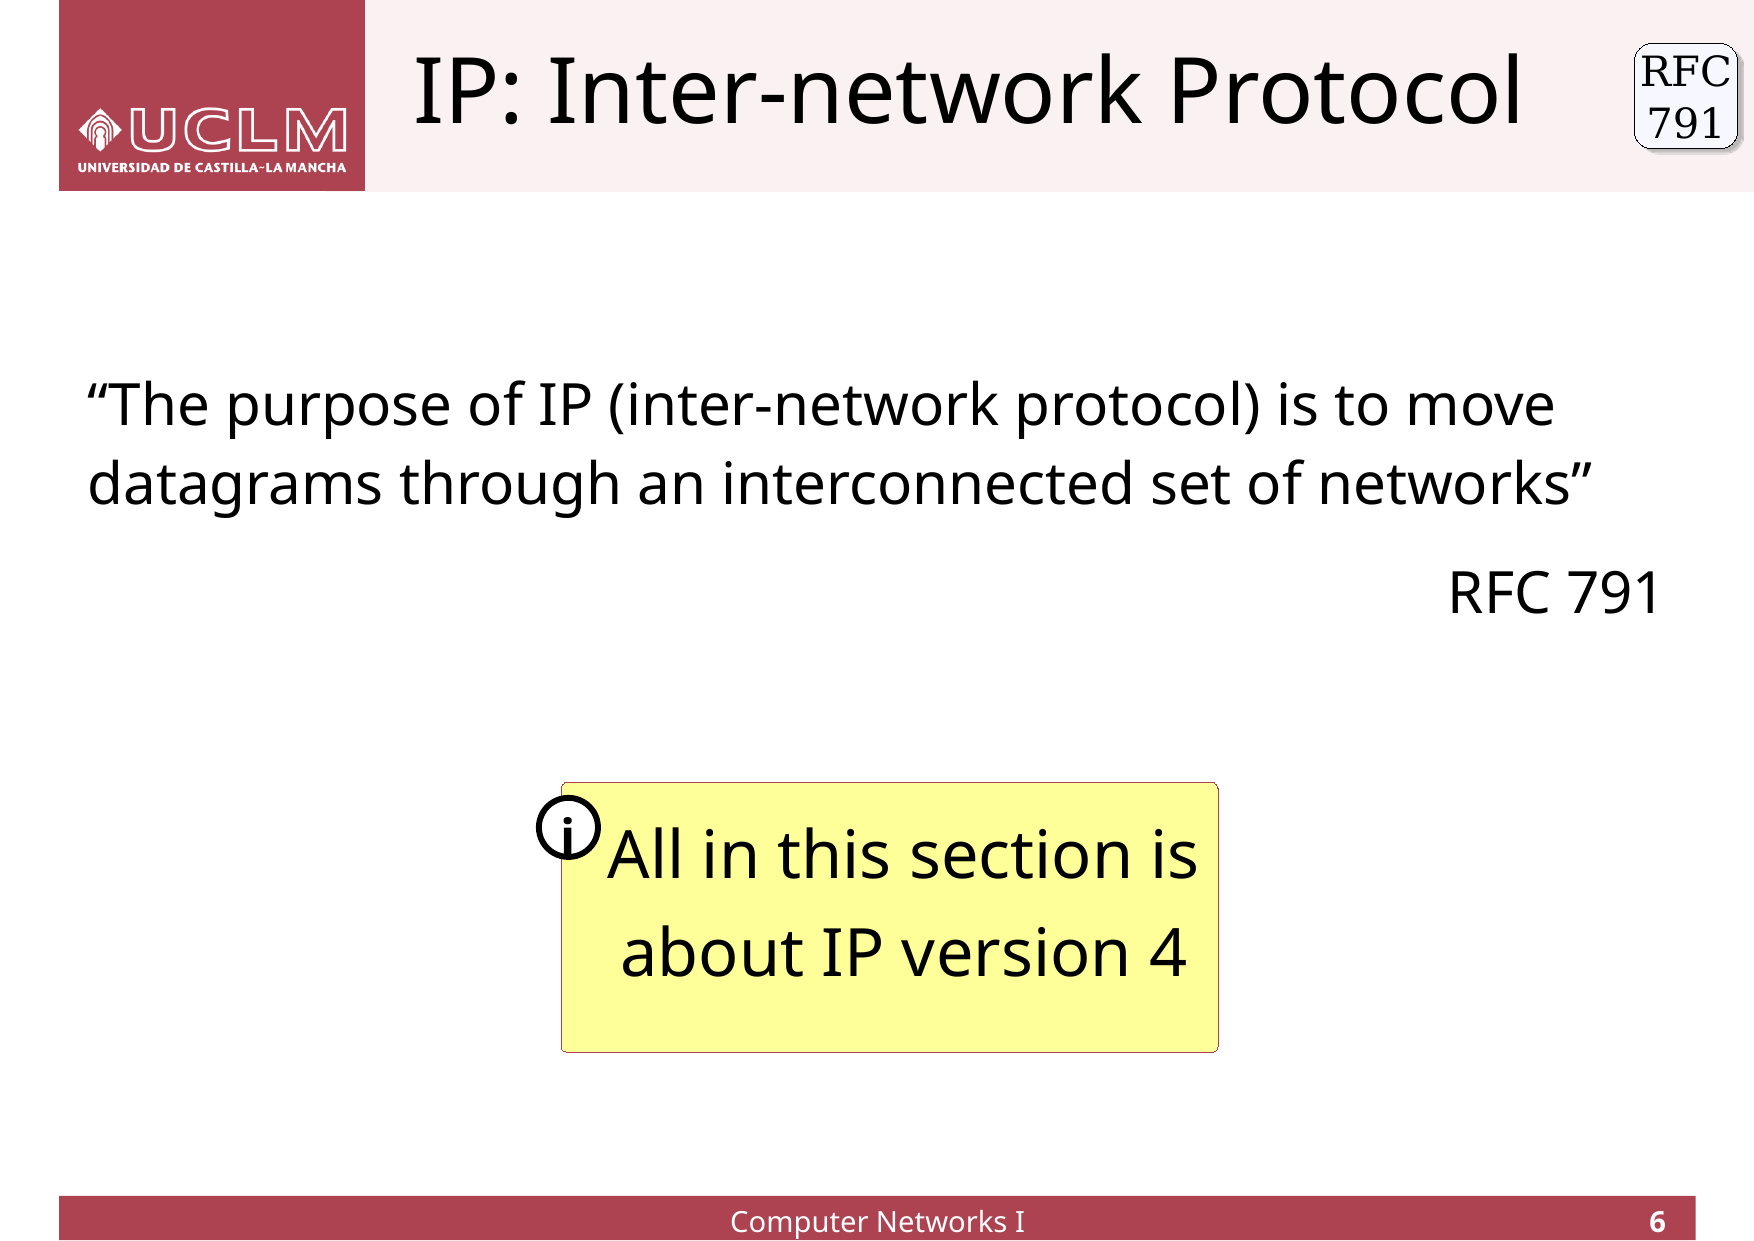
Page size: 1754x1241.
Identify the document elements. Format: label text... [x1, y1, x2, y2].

picture [59, 0, 365, 191]
text_box RFC 791 [1634, 43, 1738, 149]
text_box All in this section is about IP version 4 [561, 782, 1219, 1053]
text_box i [554, 796, 583, 886]
list “The purpose of IP (inter-network protocol) is to move datagrams through an interconnected set of networks” RFC 791 [87, 254, 1667, 1074]
text_box [583, 801, 598, 854]
text_box [538, 801, 554, 854]
title IP: Inter-network Protocol [413, 0, 1667, 198]
